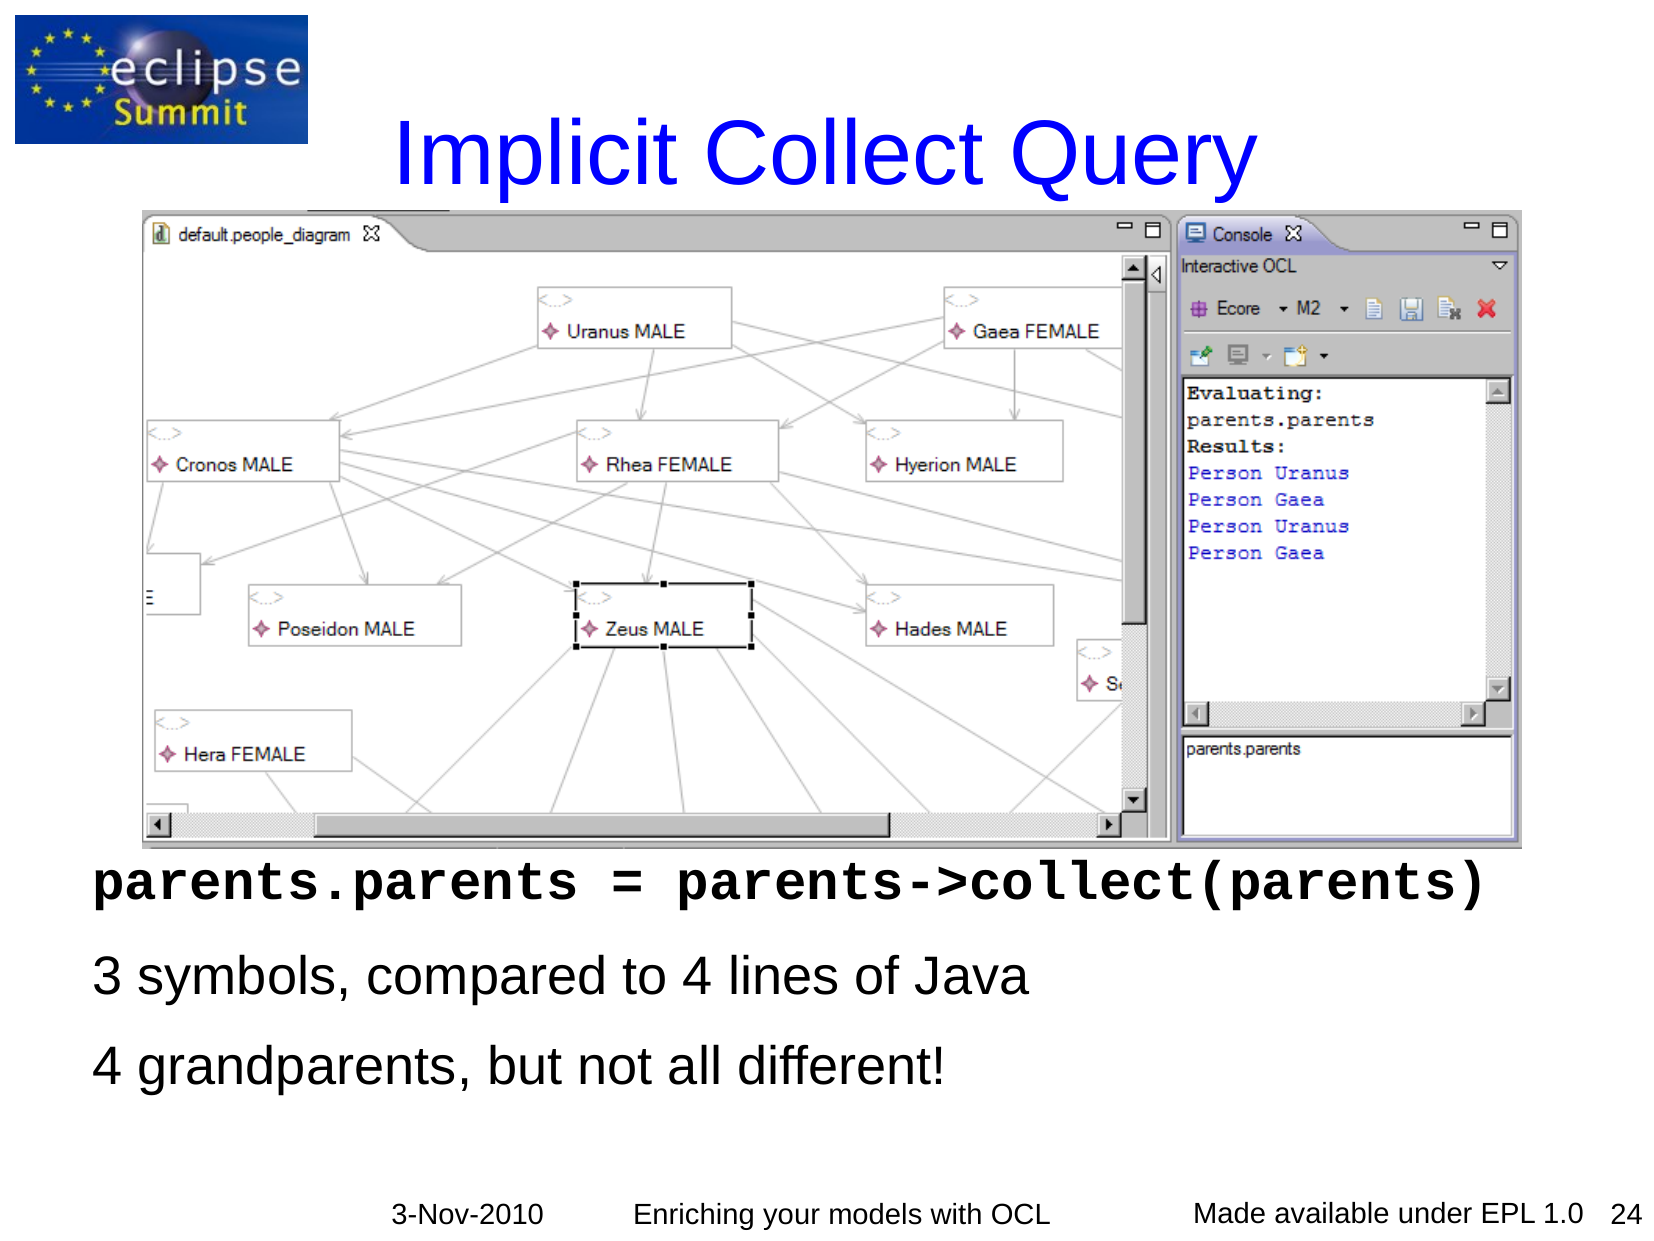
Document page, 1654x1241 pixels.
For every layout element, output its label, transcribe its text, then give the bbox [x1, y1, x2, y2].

list parents.parents = parents->collect(parents) 3 symbols, compared to 4 lines of Java 4 grandparents, but not all different! [92, 854, 1581, 1097]
picture [15, 15, 308, 144]
title Implicit Collect Query [82, 56, 1571, 250]
picture [142, 210, 1522, 849]
